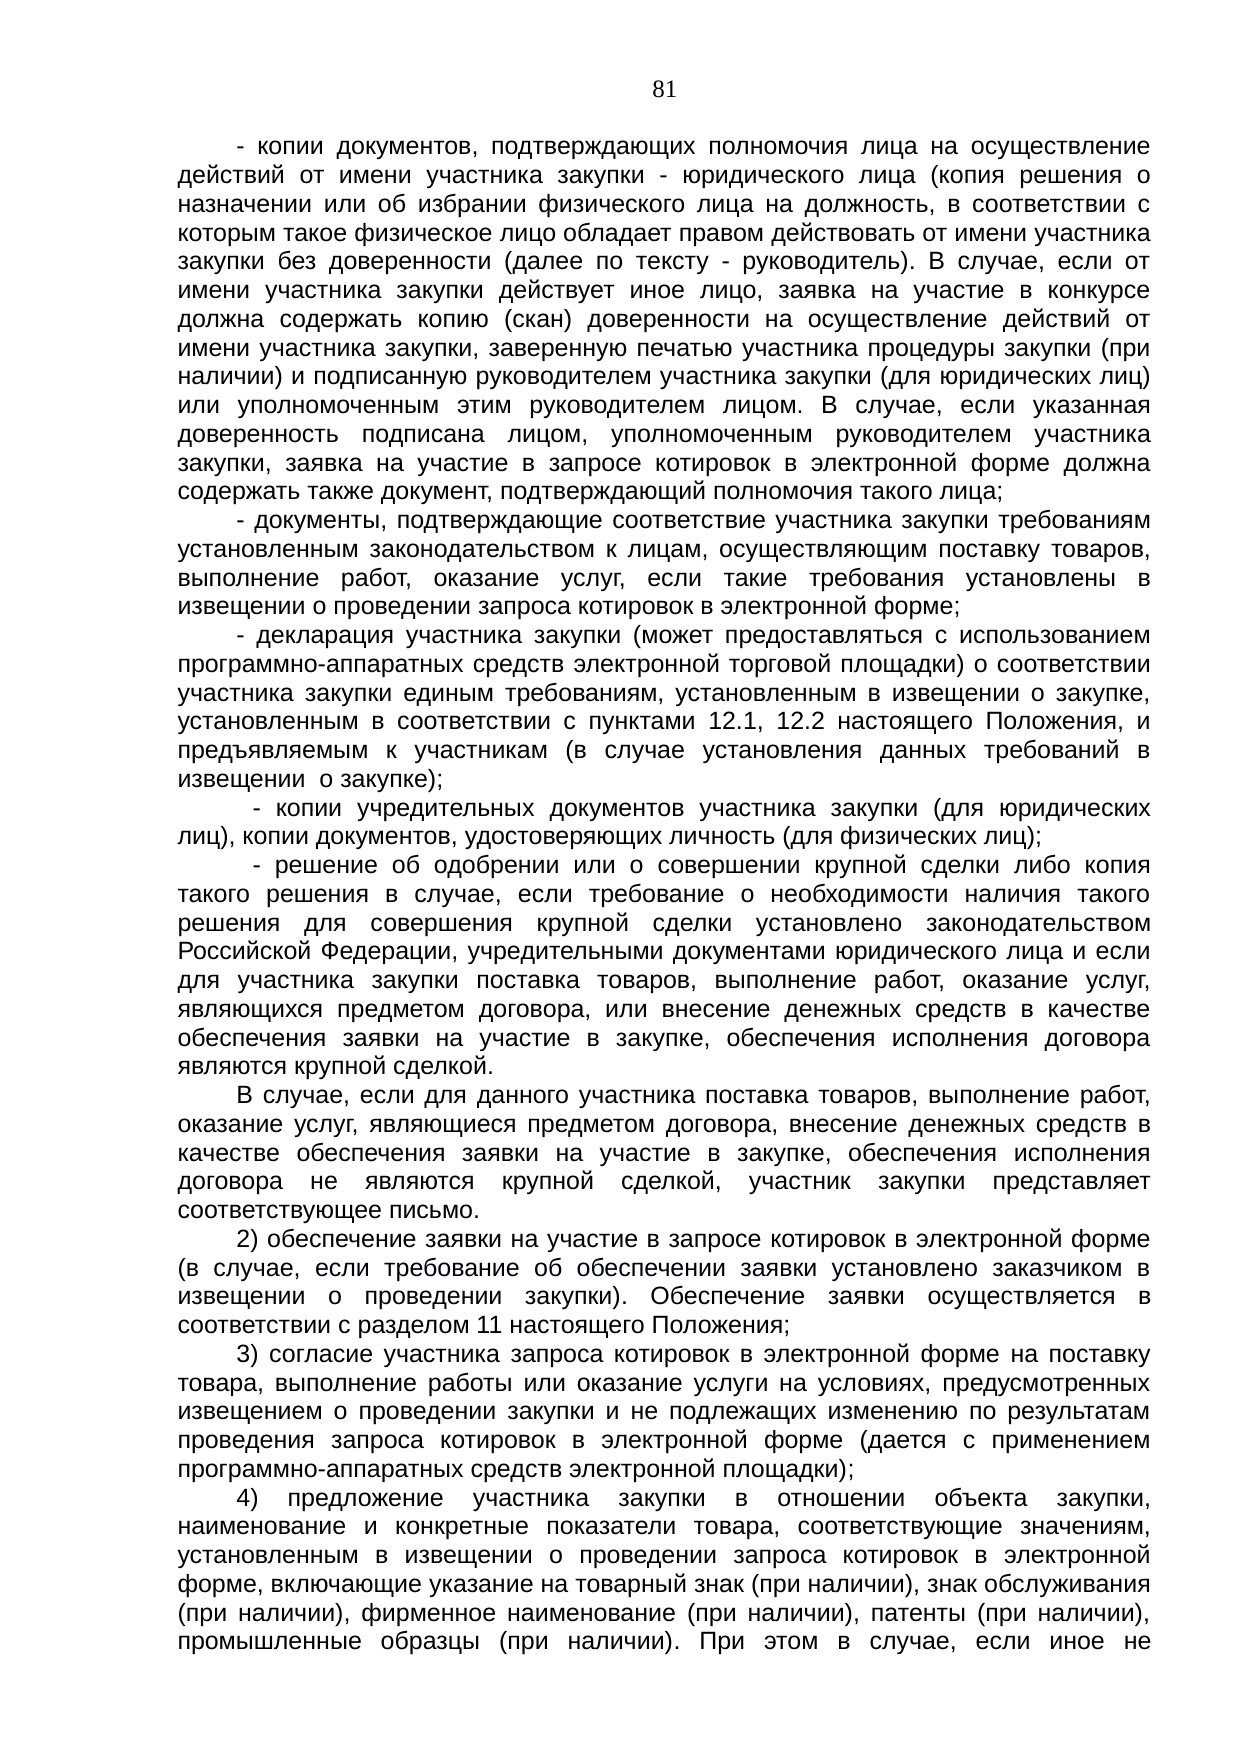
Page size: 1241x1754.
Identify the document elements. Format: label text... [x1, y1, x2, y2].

text 4) предложение участника закупки в отношении объекта закупки, наименование и конкретные показатели товара, соответствующие значениям, установленным в извещении о проведении запроса котировок в электронной форме, включающие указание на товарный знак (при наличии), знак обслуживания (при наличии), фирменное наименование (при наличии), патенты (при наличии), промышленные образцы (при наличии). При этом в случае, если иное не [177, 1482, 1152, 1655]
text - копии учредительных документов участника закупки (для юридических лиц), копии документов, удостоверяющих личность (для физических лиц); [177, 792, 1152, 850]
text - решение об одобрении или о совершении крупной сделки либо копия такого решения в случае, если требование о необходимости наличия такого решения для совершения крупной сделки установлено законодательством Российской Федерации, учредительными документами юридического лица и если для участника закупки поставка товаров, выполнение работ, оказание услуг, являющихся предметом договора, или внесение денежных средств в качестве обеспечения заявки на участие в закупке, обеспечения исполнения договора являются крупной сделкой. [177, 850, 1152, 1080]
text 2) обеспечение заявки на участие в запросе котировок в электронной форме (в случае, если требование об обеспечении заявки установлено заказчиком в извещении о проведении закупки). Обеспечение заявки осуществляется в соответствии с разделом 11 настоящего Положения; [177, 1224, 1152, 1339]
text - копии документов, подтверждающих полномочия лица на осуществление действий от имени участника закупки - юридического лица (копия решения о назначении или об избрании физического лица на должность, в соответствии с которым такое физическое лицо обладает правом действовать от имени участника закупки без доверенности (далее по тексту - руководитель). В случае, если от имени участника закупки действует иное лицо, заявка на участие в конкурсе должна содержать копию (скан) доверенности на осуществление действий от имени участника закупки, заверенную печатью участника процедуры закупки (при наличии) и подписанную руководителем участника закупки (для юридических лиц) или уполномоченным этим руководителем лицом. В случае, если указанная доверенность подписана лицом, уполномоченным руководителем участника закупки, заявка на участие в запросе котировок в электронной форме должна содержать также документ, подтверждающий полномочия такого лица; [177, 131, 1152, 505]
text В случае, если для данного участника поставка товаров, выполнение работ, оказание услуг, являющиеся предметом договора, внесение денежных средств в качестве обеспечения заявки на участие в закупке, обеспечения исполнения договора не являются крупной сделкой, участник закупки представляет соответствующее письмо. [177, 1080, 1152, 1224]
text - декларация участника закупки (может предоставляться с использованием программно-аппаратных средств электронной торговой площадки) о соответствии участника закупки единым требованиям, установленным в извещении о закупке, установленным в соответствии с пунктами 12.1, 12.2 настоящего Положения, и предъявляемым к участникам (в случае установления данных требований в извещении о закупке); [177, 620, 1152, 792]
text - документы, подтверждающие соответствие участника закупки требованиям установленным законодательством к лицам, осуществляющим поставку товаров, выполнение работ, оказание услуг, если такие требования установлены в извещении о проведении запроса котировок в электронной форме; [177, 505, 1152, 620]
text 3) согласие участника запроса котировок в электронной форме на поставку товара, выполнение работы или оказание услуги на условиях, предусмотренных извещением о проведении закупки и не подлежащих изменению по результатам проведения запроса котировок в электронной форме (дается с применением программно-аппаратных средств электронной площадки); [177, 1339, 1152, 1482]
